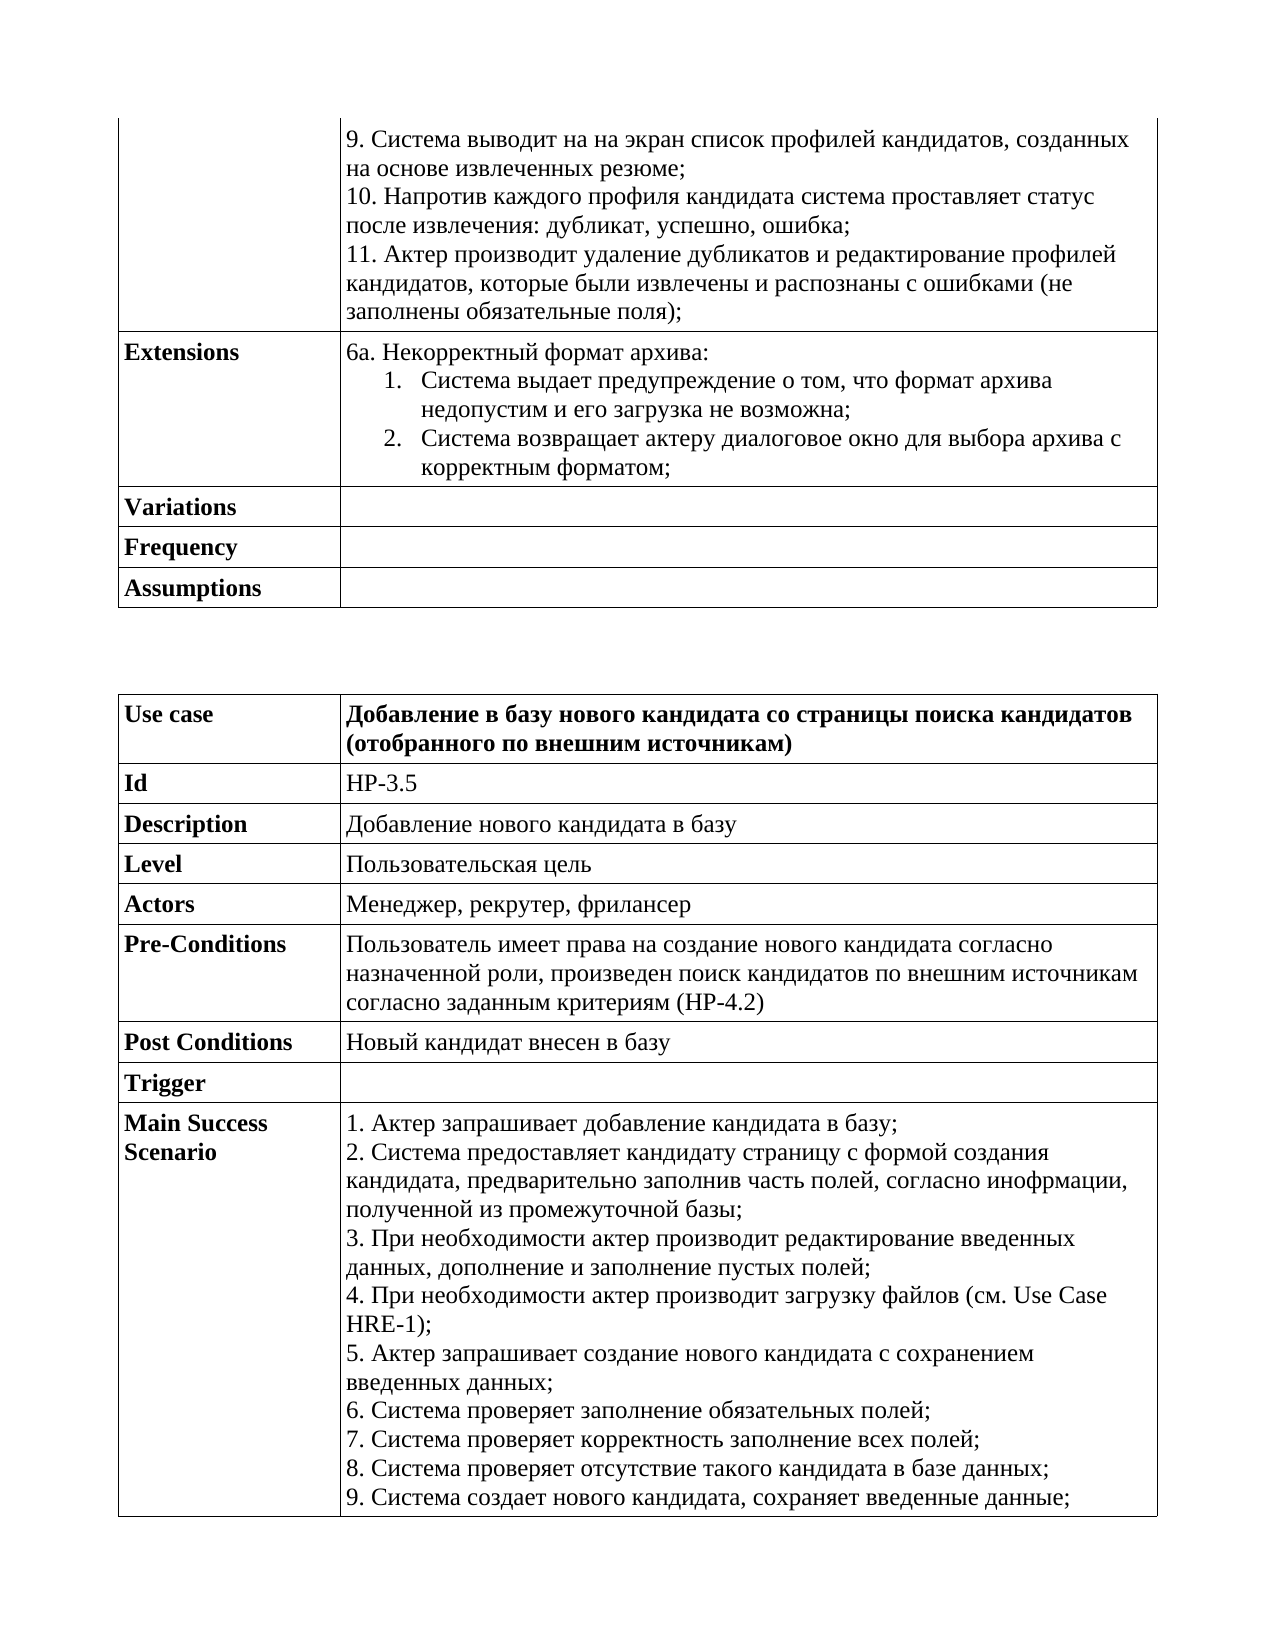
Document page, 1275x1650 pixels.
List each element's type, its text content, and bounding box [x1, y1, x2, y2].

table_cell Новый кандидат внесен в базу [341, 1022, 1157, 1062]
table_cell Actors [119, 884, 340, 924]
table_cell Assumptions [119, 568, 340, 607]
table_cell Пользователь имеет права на создание нового кандидата согласно назначенной роли, произведен поиск кандидатов по внешним источникам согласно заданным критериям (НР-4.2) [341, 925, 1157, 1021]
table_cell [341, 1063, 1157, 1102]
table_cell Pre-Conditions [119, 925, 340, 1021]
table_cell Менеджер, рекрутер, фрилансер [341, 884, 1157, 924]
table_cell [341, 487, 1157, 526]
table_cell 9. Система выводит на на экран список профилей кандидатов, созданных на основе извлеченных резюме; 10. Напротив каждого профиля кандидата система проставляет статус после извлечения: дубликат, успешно, ошибка; 11. Актер производит удаление дубликатов и редактирование профилей кандидатов, которые были извлечены и распознаны с ошибками (не заполнены обязательные поля); [341, 118, 1157, 331]
table_cell 1. Актер запрашивает добавление кандидата в базу; 2. Система предоставляет кандидату страницу с формой создания кандидата, предварительно заполнив часть полей, согласно инофрмации, полученной из промежуточной базы; 3. При необходимости актер производит редактирование введенных данных, дополнение и заполнение пустых полей; 4. При необходимости актер производит загрузку файлов (см. Use Case HRE-1); 5. Актер запрашивает создание нового кандидата с сохранением введенных данных; 6. Система проверяет заполнение обязательных полей; 7. Система проверяет корректность заполнение всех полей; 8. Система проверяет отсутствие такого кандидата в базе данных; 9. Система создает нового кандидата, сохраняет введенные данные; [341, 1103, 1157, 1516]
table_cell 6а. Некорректный формат архива: Система выдает предупреждение о том, что формат архива недопустим и его загрузка не возможна; Система возвращает актеру диалоговое окно для выбора архива с корректным форматом; [341, 332, 1157, 486]
table_cell [341, 568, 1157, 607]
table_cell Post Conditions [119, 1022, 340, 1062]
table_cell Trigger [119, 1063, 340, 1102]
table_cell Id [119, 764, 340, 803]
table_header Добавление в базу нового кандидата со страницы поиска кандидатов (отобранного по внешним источникам) [341, 695, 1157, 763]
table_cell Пользовательская цель [341, 844, 1157, 883]
table_cell Variations [119, 487, 340, 526]
table_cell Frequency [119, 527, 340, 567]
table_cell Extensions [119, 332, 340, 486]
table_cell НР-3.5 [341, 764, 1157, 803]
table_cell Description [119, 804, 340, 843]
table_cell [119, 118, 340, 331]
table_cell Добавление нового кандидата в базу [341, 804, 1157, 843]
table_cell Level [119, 844, 340, 883]
table_cell [341, 527, 1157, 567]
table_cell Main Success Scenario [119, 1103, 340, 1516]
table_header Use case [119, 695, 340, 763]
